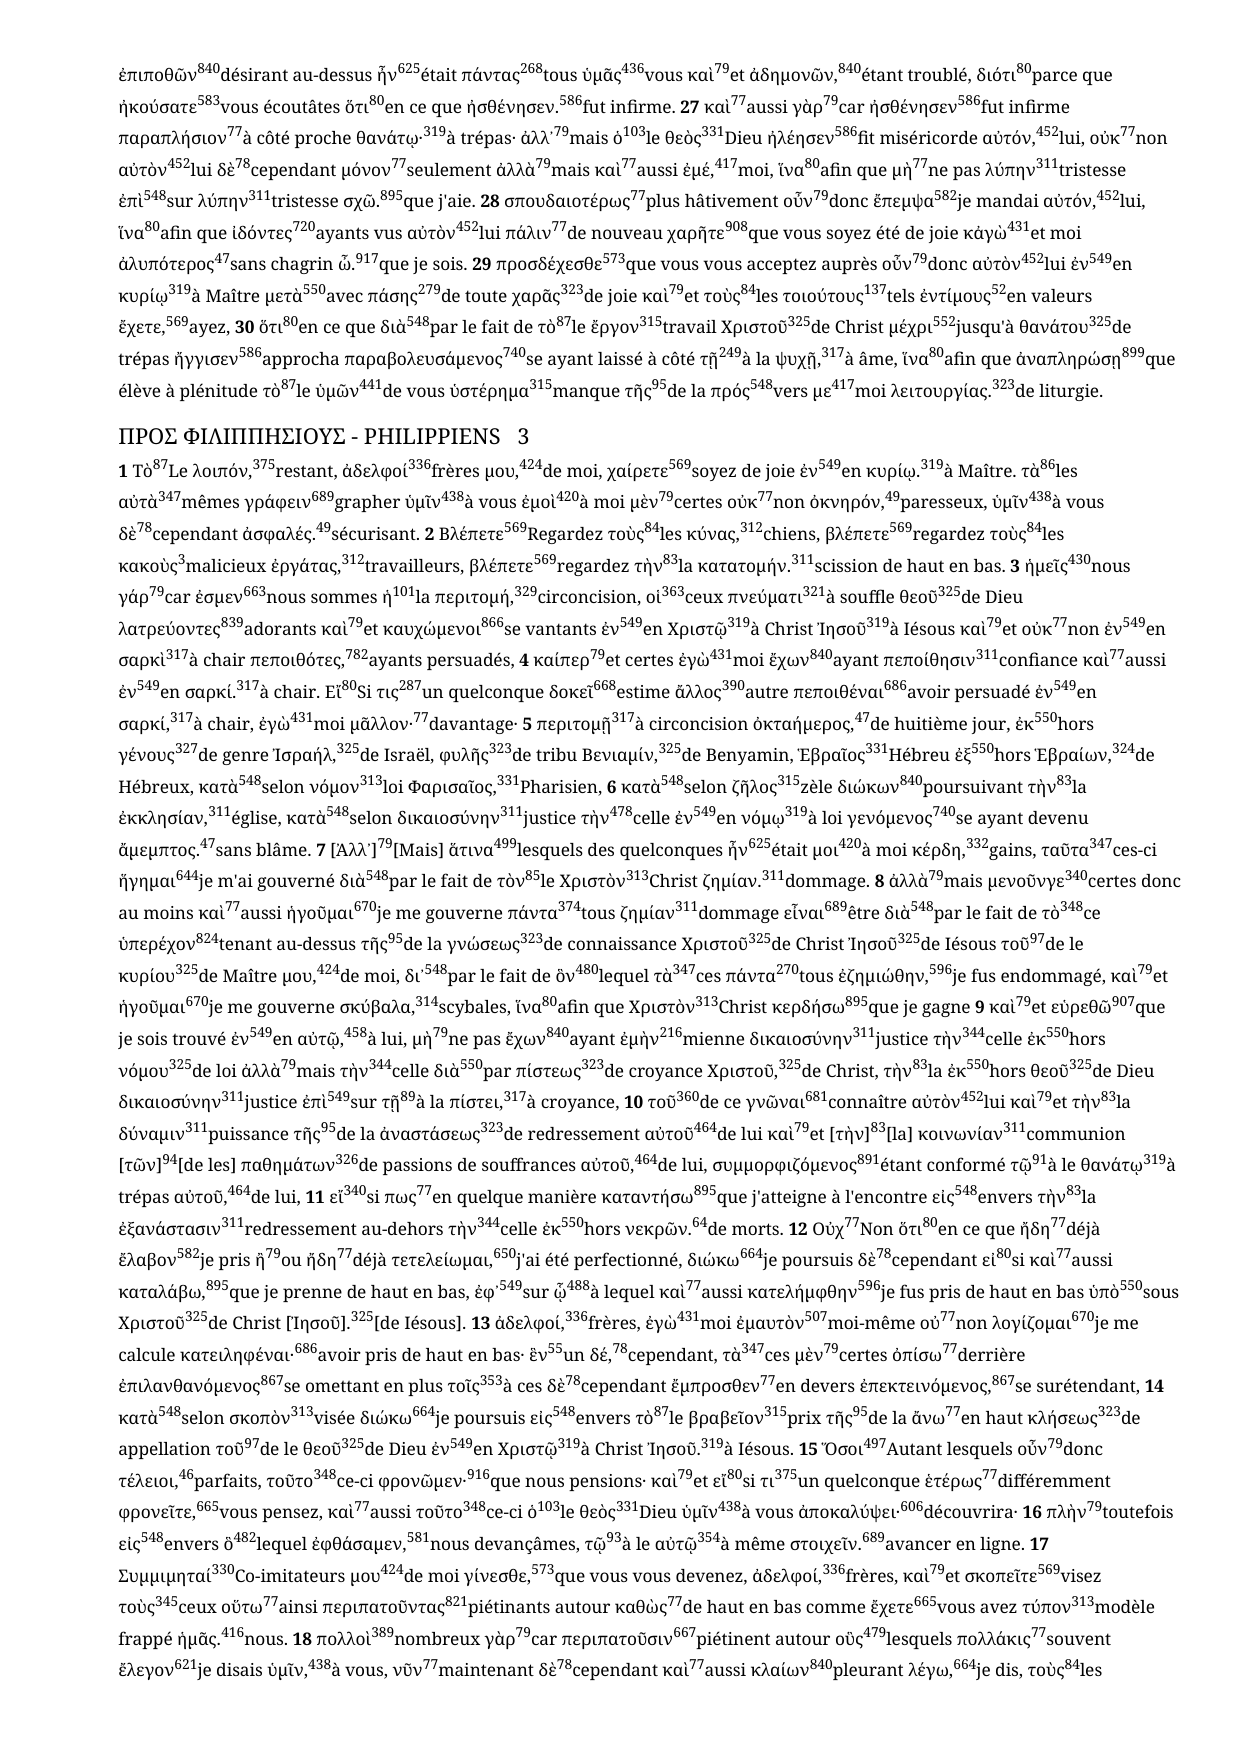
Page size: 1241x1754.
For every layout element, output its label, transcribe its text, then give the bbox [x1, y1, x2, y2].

text ΠΡΟΣ ΦΙΛΙΠΠΗΣΙΟΥΣ - PHILIPPIENS 3 [118, 421, 1181, 451]
text 1 Τὸ87Le λοιπόν,375restant, ἀδελφοί336frères μου,424de moi, χαίρετε569soyez de joie ἐν549en κυρίῳ.319à Maître. τὰ86les αὐτὰ347mêmes γράφειν689grapher ὑμῖν438à vous ἐμοὶ420à moi μὲν79certes οὐκ77non ὀκνηρόν,49paresseux, ὑμῖν438à vous δὲ78cependant ἀσφαλές.49sécurisant. 2 Βλέπετε569Regardez τοὺς84les κύνας,312chiens, βλέπετε569regardez τοὺς84les κακοὺς3malicieux ἐργάτας,312travailleurs, βλέπετε569regardez τὴν83la κατατομήν.311scission de haut en bas. 3 ἡμεῖς430nous γάρ79car ἐσμεν663nous sommes ἡ101la περιτομή,329circoncision, οἱ363ceux πνεύματι321à souffle θεοῦ325de Dieu λατρεύοντες839adorants καὶ79et καυχώμενοι866se vantants ἐν549en Χριστῷ319à Christ Ἰησοῦ319à Iésous καὶ79et οὐκ77non ἐν549en σαρκὶ317à chair πεποιθότες,782ayants persuadés, 4 καίπερ79et certes ἐγὼ431moi ἔχων840ayant πεποίθησιν311confiance καὶ77aussi ἐν549en σαρκί.317à chair. Εἴ80Si τις287un quelconque δοκεῖ668estime ἄλλος390autre πεποιθέναι686avoir persuadé ἐν549en σαρκί,317à chair, ἐγὼ431moi μᾶλλον·77davantage· 5 περιτομῇ317à circoncision ὀκταήμερος,47de huitième jour, ἐκ550hors γένους327de genre Ἰσραήλ,325de Israël, φυλῆς323de tribu Βενιαμίν,325de Benyamin, Ἑβραῖος331Hébreu ἐξ550hors Ἑβραίων,324de Hébreux, κατὰ548selon νόμον313loi Φαρισαῖος,331Pharisien, 6 κατὰ548selon ζῆλος315zèle διώκων840poursuivant τὴν83la ἐκκλησίαν,311église, κατὰ548selon δικαιοσύνην311justice τὴν478celle ἐν549en νόμῳ319à loi γενόμενος740se ayant devenu ἄμεμπτος.47sans blâme. 7 [Ἀλλ᾽]79[Mais] ἅτινα499lesquels des quelconques ἦν625était μοι420à moi κέρδη,332gains, ταῦτα347ces-ci ἥγημαι644je m'ai gouverné διὰ548par le fait de τὸν85le Χριστὸν313Christ ζημίαν.311dommage. 8 ἀλλὰ79mais μενοῦνγε340certes donc au moins καὶ77aussi ἡγοῦμαι670je me gouverne πάντα374tous ζημίαν311dommage εἶναι689être διὰ548par le fait de τὸ348ce ὑπερέχον824tenant au-dessus τῆς95de la γνώσεως323de connaissance Χριστοῦ325de Christ Ἰησοῦ325de Iésous τοῦ97de le κυρίου325de Maître μου,424de moi, δι᾽548par le fait de ὃν480lequel τὰ347ces πάντα270tous ἐζημιώθην,596je fus endommagé, καὶ79et ἡγοῦμαι670je me gouverne σκύβαλα,314scybales, ἵνα80afin que Χριστὸν313Christ κερδήσω895que je gagne 9 καὶ79et εὑρεθῶ907que je sois trouvé ἐν549en αὐτῷ,458à lui, μὴ79ne pas ἔχων840ayant ἐμὴν216mienne δικαιοσύνην311justice τὴν344celle ἐκ550hors νόμου325de loi ἀλλὰ79mais τὴν344celle διὰ550par πίστεως323de croyance Χριστοῦ,325de Christ, τὴν83la ἐκ550hors θεοῦ325de Dieu δικαιοσύνην311justice ἐπὶ549sur τῇ89à la πίστει,317à croyance, 10 τοῦ360de ce γνῶναι681connaître αὐτὸν452lui καὶ79et τὴν83la δύναμιν311puissance τῆς95de la ἀναστάσεως323de redressement αὐτοῦ464de lui καὶ79et [τὴν]83[la] κοινωνίαν311communion [τῶν]94[de les] παθημάτων326de passions de souffrances αὐτοῦ,464de lui, συμμορφιζόμενος891étant conformé τῷ91à le θανάτῳ319à trépas αὐτοῦ,464de lui, 11 εἴ340si πως77en quelque manière καταντήσω895que j'atteigne à l'encontre εἰς548envers τὴν83la ἐξανάστασιν311redressement au-dehors τὴν344celle ἐκ550hors νεκρῶν.64de morts. 12 Οὐχ77Non ὅτι80en ce que ἤδη77déjà ἔλαβον582je pris ἢ79ou ἤδη77déjà τετελείωμαι,650j'ai été perfectionné, διώκω664je poursuis δὲ78cependant εἰ80si καὶ77aussi καταλάβω,895que je prenne de haut en bas, ἐφ᾽549sur ᾧ488à lequel καὶ77aussi κατελήμφθην596je fus pris de haut en bas ὑπὸ550sous Χριστοῦ325de Christ [Ἰησοῦ].325[de Iésous]. 13 ἀδελφοί,336frères, ἐγὼ431moi ἐμαυτὸν507moi-même οὐ77non λογίζομαι670je me calcule κατειληφέναι·686avoir pris de haut en bas· ἓν55un δέ,78cependant, τὰ347ces μὲν79certes ὀπίσω77derrière ἐπιλανθανόμενος867se omettant en plus τοῖς353à ces δὲ78cependant ἔμπροσθεν77en devers ἐπεκτεινόμενος,867se surétendant, 14 κατὰ548selon σκοπὸν313visée διώκω664je poursuis εἰς548envers τὸ87le βραβεῖον315prix τῆς95de la ἄνω77en haut κλήσεως323de appellation τοῦ97de le θεοῦ325de Dieu ἐν549en Χριστῷ319à Christ Ἰησοῦ.319à Iésous. 15 Ὅσοι497Autant lesquels οὖν79donc τέλειοι,46parfaits, τοῦτο348ce-ci φρονῶμεν·916que nous pensions· καὶ79et εἴ80si τι375un quelconque ἑτέρως77différemment φρονεῖτε,665vous pensez, καὶ77aussi τοῦτο348ce-ci ὁ103le θεὸς331Dieu ὑμῖν438à vous ἀποκαλύψει·606découvrira· 16 πλὴν79toutefois εἰς548envers ὃ482lequel ἐφθάσαμεν,581nous devançâmes, τῷ93à le αὐτῷ354à même στοιχεῖν.689avancer en ligne. 17 Συμμιμηταί330Co-imitateurs μου424de moi γίνεσθε,573que vous vous devenez, ἀδελφοί,336frères, καὶ79et σκοπεῖτε569visez τοὺς345ceux οὕτω77ainsi περιπατοῦντας821piétinants autour καθὼς77de haut en bas comme ἔχετε665vous avez τύπον313modèle frappé ἡμᾶς.416nous. 18 πολλοὶ389nombreux γὰρ79car περιπατοῦσιν667piétinent autour οὓς479lesquels πολλάκις77souvent ἔλεγον621je disais ὑμῖν,438à vous, νῦν77maintenant δὲ78cependant καὶ77aussi κλαίων840pleurant λέγω,664je dis, τοὺς84les ἐχθροὺς52ennemis τοῦ97de le σταυροῦ325de croix τοῦ97de le Χριστοῦ,325de Christ, 19 ὧν491de lesquels τὸ105le τέλος333achèvement ἀπώλεια,329déperdition, ὧν491de lesquels ὁ103le θεὸς331Dieu ἡ261la κοιλία329cavité ventrale καὶ79et ἡ261la δόξα329gloire ἐν549en τῇ89à la αἰσχύνῃ317à honte αὐτῶν,463de eux, οἱ363ceux τὰ86les ἐπίγεια54sur terres φρονοῦντες.839pensants. 20 ἡμῶν423de nous γὰρ79car τὸ105le πολίτευμα333acte de citoyenneté ἐν549en οὐρανοῖς318à cieux ὑπάρχει,668subsiste, ἐξ550hors οὗ492de lequel καὶ77aussi σωτῆρα313sauveur ἀπεκδεχόμεθα669nous nous attendons longuement κύριον313Maître Ἰησοῦν313Iésous Χριστόν,313Christ, 21 ὃς498lequel μετασχηματίσει606schématisera au-delà τὸ87le σῶμα315corps τῆς95de la ταπεινώσεως323de bassesse ἡμῶν423de nous σύμμορφον55conforme τῷ93à le σώματι321à corps τῆς95de la δόξης323de gloire αὐτοῦ464de lui κατὰ548selon τὴν83la ἐνέργειαν311énergie τοῦ360de ce δύνασθαι690se pouvoir αὐτὸν452lui καὶ77aussi ὑποτάξαι681subordonner αὐτῷ458à lui τὰ347ces πάντα.270tous. [118, 455, 1181, 1682]
text 1 Εἴ80Si τις285une quelconque οὖν79donc παράκλησις329appel à côté ἐν549en Χριστῷ,319à Christ, εἴ80si τι289un quelconque παραμύθιον333réconfort ἀγάπης,323de amour, εἴ80si τις285une quelconque κοινωνία329communion πνεύματος,327de souffle, εἴ80si τις390un quelconque σπλάγχνα332entrailles καὶ79et οἰκτιρμοί,330compassions, 2 πληρώσατέ553faites plénitude μου424de moi τὴν83la χαρὰν311joie ἵνα80afin que τὸ87le αὐτὸ348même φρονῆτε,918que vous pensiez, τὴν83la αὐτὴν136même ἀγάπην311amour ἔχοντες,839ayants, σύμψυχοι,70communs d'âmes, τὸ87le ἓν55un φρονοῦντες,839pensants, 3 μηδὲν375ne pas un κατ᾽548selon ἐριθείαν311rivalité μηδὲ79ni cependant κατὰ548selon κενοδοξίαν311vide gloire ἀλλὰ79mais τῇ89à la ταπεινοφροσύνῃ317à basse émotion ἀλλήλους501les uns les autres ἡγούμενοι866se gouvernants ὑπερέχοντας821tenants au-dessus ἑαυτῶν,536de eux-mêmes, 4 μὴ79ne pas τὰ347ces ἑαυτῶν536de eux-mêmes ἕκαστος390chacun σκοποῦντες839visants ἀλλὰ79mais [καὶ]77[aussi] τὰ347ces ἑτέρων383de autres-différents ἕκαστοι.389chacuns. 5 Τοῦτο348Ce-ci φρονεῖτε569pensez ἐν549en ὑμῖν438à vous ὃ500lequel καὶ77aussi ἐν549en Χριστῷ319à Christ Ἰησοῦ,319à Iésous, 6 ὃς498lequel ἐν549en μορφῇ317à forme θεοῦ325de Dieu ὑπάρχων840subsistant οὐχ77non ἁρπαγμὸν313rapinage ἡγήσατο592se gouverna τὸ348ce εἶναι689être ἴσα5égaux θεῷ,319à Dieu, 7 ἀλλ᾽79mais ἑαυτὸν528lui-même ἐκένωσεν586vida μορφὴν311forme δούλου325de mâle esclave λαβών,721ayant pris, ἐν549en ὁμοιώματι321à similitude ἀνθρώπων324de êtres humains γενόμενος·740se ayant devenu· καὶ79et σχήματι321à schéma εὑρεθεὶς760ayant été trouvé ὡς80comme ἄνθρωπος331être humain 8 ἐταπείνωσεν586baissa ἑαυτὸν528lui-même γενόμενος740se ayant devenu ὑπήκοος47écoutant en soumission μέχρι552jusqu'à θανάτου,325de trépas, θανάτου325de trépas δὲ78cependant σταυροῦ.325de croix. 9 διὸ79c'est pourquoi καὶ77aussi ὁ103le θεὸς331Dieu αὐτὸν452lui ὑπερύψωσεν586haussa au-dessus καὶ79et ἐχαρίσατο592se fit grâce αὐτῷ458à lui τὸ87le ὄνομα315nom τὸ348ce ὑπὲρ548au-dessus πᾶν271tout ὄνομα,315nom, 10 ἵνα80afin que ἐν549en τῷ93à le ὀνόματι321à nom Ἰησοῦ325de Iésous πᾶν289tout γόνυ333genou κάμψῃ899que fléchisse ἐπουρανίων64de sur cieux καὶ79et ἐπιγείων64de sur terres καὶ79et καταχθονίων64de souterrains de haut en bas 11 καὶ79et πᾶσα285toute γλῶσσα329langue ἐξομολογήσηται905que se avoue à l'excès ὅτι80en ce que κύριος331Maître Ἰησοῦς331Iésous Χριστὸς331Christ εἰς548envers δόξαν311gloire θεοῦ325de Dieu πατρός.325de père. 12 Ὥστε,80De sorte que, ἀγαπητοί75aimés μου,424de moi, καθὼς77de haut en bas comme πάντοτε77en tout moment ὑπηκούσατε,583vous écoutâtes en soumission, μὴ79ne pas ὡς80comme ἐν549en τῇ89à la παρουσίᾳ317à présence μου424de moi μόνον77seulement ἀλλὰ79mais νῦν77maintenant πολλῷ380à nombreux μᾶλλον77davantage ἐν549en τῇ89à la ἀπουσίᾳ317à absence μου,424de moi, μετὰ550avec φόβου325de effroi καὶ79et τρόμου325de tremblement τὴν83la ἑαυτῶν521de vous-mêmes σωτηρίαν311sauvetage κατεργάζεσθε·573que vous vous mettez au travail complètement· 13 θεὸς331Dieu γάρ79car ἐστιν668est ὁ364celui ἐνεργῶν840énergisant ἐν549en ὑμῖν438à vous καὶ79et τὸ348ce θέλειν689vouloir καὶ79et τὸ348ce ἐνεργεῖν689énergiser ὑπὲρ550au-dessus τῆς255de la εὐδοκίας.323de estimation en bien. 14 Πάντα374Tous ποιεῖτε569faites χωρὶς552séparément γογγυσμῶν324de murmures καὶ79et διαλογισμῶν,324de calculs au-travers, 15 ἵνα80afin que γένησθε902que vous vous deveniez ἄμεμπτοι21sans blâmes καὶ79et ἀκέραιοι,21sans mélanges, τέκνα332enfants θεοῦ325de Dieu ἄμωμα72sans reproches μέσον55au milieu γενεᾶς323de génération σκολιᾶς14de tordue καὶ79et διεστραμμένης,805de ayante étée tournée de travers, ἐν549en οἷς485à lesquels φαίνεσθε671vous vous apparaissez en lumière ὡς80comme φωστῆρες330luminaires ἐν549en κόσμῳ,319à monde, 16 λόγον313discours ζωῆς323de vie ἐπέχοντες,839ayants sur, εἰς548envers καύχημα315vantardise ἐμοὶ420à moi εἰς548envers ἡμέραν311journée Χριστοῦ,325de Christ, ὅτι80en ce que οὐκ77non εἰς548envers κενὸν55vide ἔδραμον582je courus οὐδὲ79non cependant εἰς548envers κενὸν55vide ἐκοπίασα.582je peinai. 17 Ἀλλ᾽79Mais εἰ80si καὶ77aussi σπένδομαι676je suis fait une offrande de boisson ἐπὶ549sur τῇ89à la θυσίᾳ317à sacrifice καὶ79et λειτουργίᾳ317à liturgie τῆς95de la πίστεως323de croyance ὑμῶν,441de vous, χαίρω664je suis de joie καὶ79et συγχαίρω664je suis de joie avec πᾶσιν377à tous ὑμῖν·438à vous· 18 τὸ87le δὲ78cependant αὐτὸ348même καὶ77aussi ὑμεῖς447vous χαίρετε569soyez de joie καὶ79et συγχαίρετέ569soyez de joie avec μοι.420à moi. 19 Ἐλπίζω664J'espère δὲ78cependant ἐν549en κυρίῳ319à Maître Ἰησοῦ319à Iésous Τιμόθεον313Timotheos ταχέως77rapidement πέμψαι681mander ὑμῖν,438à vous, ἵνα80afin que κἀγὼ431et moi εὐψυχῶ917que j'anime bien l'âme γνοὺς721ayant connu τὰ347ces περὶ550autour ὑμῶν.441de vous. 20 οὐδένα373aucun γὰρ79car ἔχω664j'ai ἰσόψυχον,53d'égalité d'âme, ὅστις498lequel un quelconque γνησίως77sincèrement τὰ347ces περὶ550autour ὑμῶν441de vous μεριμνήσει·606inquiétera· 21 οἱ363ceux πάντες286tous γὰρ79car τὰ347ces ἑαυτῶν536de eux-mêmes ζητοῦσιν,667cherchent, οὐ77non τὰ347ces Ἰησοῦ325de Iésous Χριστοῦ.325de Christ. 22 τὴν83la δὲ78cependant δοκιμὴν311épreuve αὐτοῦ464de lui γινώσκετε,665vous connaissez, ὅτι80en ce que ὡς80comme πατρὶ319à père τέκνον333enfant σὺν549avec ἐμοὶ420à moi ἐδούλευσεν586fut esclave εἰς548envers τὸ87le εὐαγγέλιον.315évangile. 23 τοῦτον346celui-ci μὲν79certes οὖν79donc ἐλπίζω664j'espère πέμψαι681mander ὡς80comme ἂν340le cas échéant ἀφίδω895que je voie au loin τὰ347ces περὶ548autour ἐμὲ417moi ἐξαυτῆς·77immédiatement· 24 πέποιθα638j'ai persuadé δὲ78cependant ἐν549en κυρίῳ319à Maître ὅτι80en ce que καὶ77aussi αὐτὸς513moi-même ταχέως77rapidement ἐλεύσομαι.608je me viendrai. 25 Ἀναγκαῖον55Nécessaire δὲ78cependant ἡγησάμην588je me gouvernai Ἐπαφρόδιτον313Épaphrodite τὸν85le ἀδελφὸν313frère καὶ79et συνεργὸν53co-travailleur καὶ79et συστρατιώτην313co-soldat μου,424de moi, ὑμῶν441de vous δὲ78cependant ἀπόστολον313envoyé καὶ79et λειτουργὸν313liturge τῆς95de la χρείας323de besoin μου,424de moi, πέμψαι681mander πρὸς548vers ὑμᾶς,436vous, 26 ἐπειδὴ80parce que donc ἐπιποθῶν840désirant au-dessus ἦν625était πάντας268tous ὑμᾶς436vous καὶ79et ἀδημονῶν,840étant troublé, διότι80parce que ἠκούσατε583vous écoutâtes ὅτι80en ce que ἠσθένησεν.586fut infirme. 27 καὶ77aussi γὰρ79car ἠσθένησεν586fut infirme παραπλήσιον77à côté proche θανάτῳ·319à trépas· ἀλλ᾽79mais ὁ103le θεὸς331Dieu ἠλέησεν586fit miséricorde αὐτόν,452lui, οὐκ77non αὐτὸν452lui δὲ78cependant μόνον77seulement ἀλλὰ79mais καὶ77aussi ἐμέ,417moi, ἵνα80afin que μὴ77ne pas λύπην311tristesse ἐπὶ548sur λύπην311tristesse σχῶ.895que j'aie. 28 σπουδαιοτέρως77plus hâtivement οὖν79donc ἔπεμψα582je mandai αὐτόν,452lui, ἵνα80afin que ἰδόντες720ayants vus αὐτὸν452lui πάλιν77de nouveau χαρῆτε908que vous soyez été de joie κἀγὼ431et moi ἀλυπότερος47sans chagrin ὦ.917que je sois. 29 προσδέχεσθε573que vous vous acceptez auprès οὖν79donc αὐτὸν452lui ἐν549en κυρίῳ319à Maître μετὰ550avec πάσης279de toute χαρᾶς323de joie καὶ79et τοὺς84les τοιούτους137tels ἐντίμους52en valeurs ἔχετε,569ayez, 30 ὅτι80en ce que διὰ548par le fait de τὸ87le ἔργον315travail Χριστοῦ325de Christ μέχρι552jusqu'à θανάτου325de trépas ἤγγισεν586approcha παραβολευσάμενος740se ayant laissé à côté τῇ249à la ψυχῇ,317à âme, ἵνα80afin que ἀναπληρώσῃ899que élève à plénitude τὸ87le ὑμῶν441de vous ὑστέρημα315manque τῆς95de la πρός548vers με417moi λειτουργίας.323de liturgie. [118, 59, 1181, 402]
